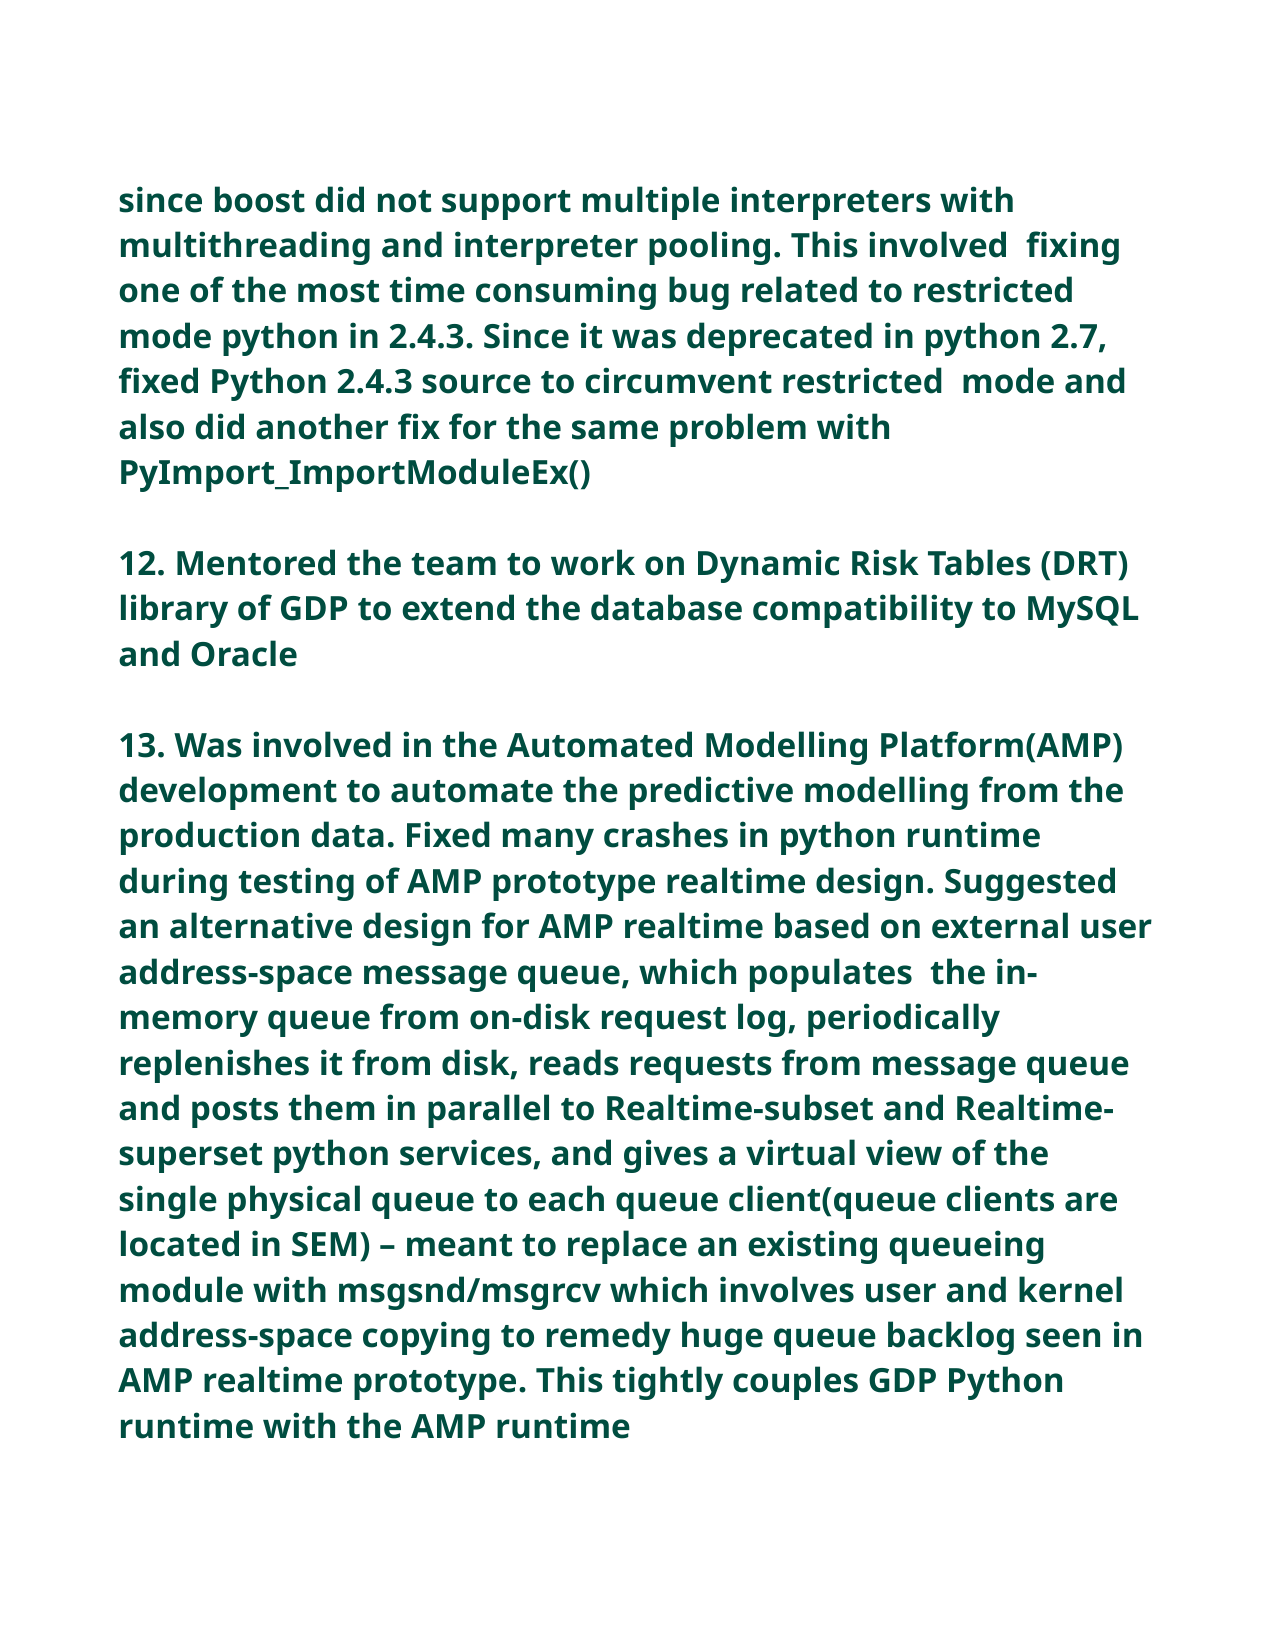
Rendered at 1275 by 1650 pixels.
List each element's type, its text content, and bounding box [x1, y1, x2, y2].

text 13. Was involved in the Automated Modelling Platform(AMP) development to automate the predictive modelling from the production data. Fixed many crashes in python runtime during testing of AMP prototype realtime design. Suggested an alternative design for AMP realtime based on external user address-space message queue, which populates the in-memory queue from on-disk request log, periodically replenishes it from disk, reads requests from message queue and posts them in parallel to Realtime-subset and Realtime-superset python services, and gives a virtual view of the single physical queue to each queue client(queue clients are located in SEM) – meant to replace an existing queueing module with msgsnd/msgrcv which involves user and kernel address-space copying to remedy huge queue backlog seen in AMP realtime prototype. This tightly couples GDP Python runtime with the AMP runtime [118, 721, 1157, 1448]
text 12. Mentored the team to work on Dynamic Risk Tables (DRT) library of GDP to extend the database compatibility to MySQL and Oracle [118, 540, 1157, 676]
text since boost did not support multiple interpreters with multithreading and interpreter pooling. This involved fixing one of the most time consuming bug related to restricted mode python in 2.4.3. Since it was deprecated in python 2.7, fixed Python 2.4.3 source to circumvent restricted mode and also did another fix for the same problem with PyImport_ImportModuleEx() [118, 176, 1157, 494]
